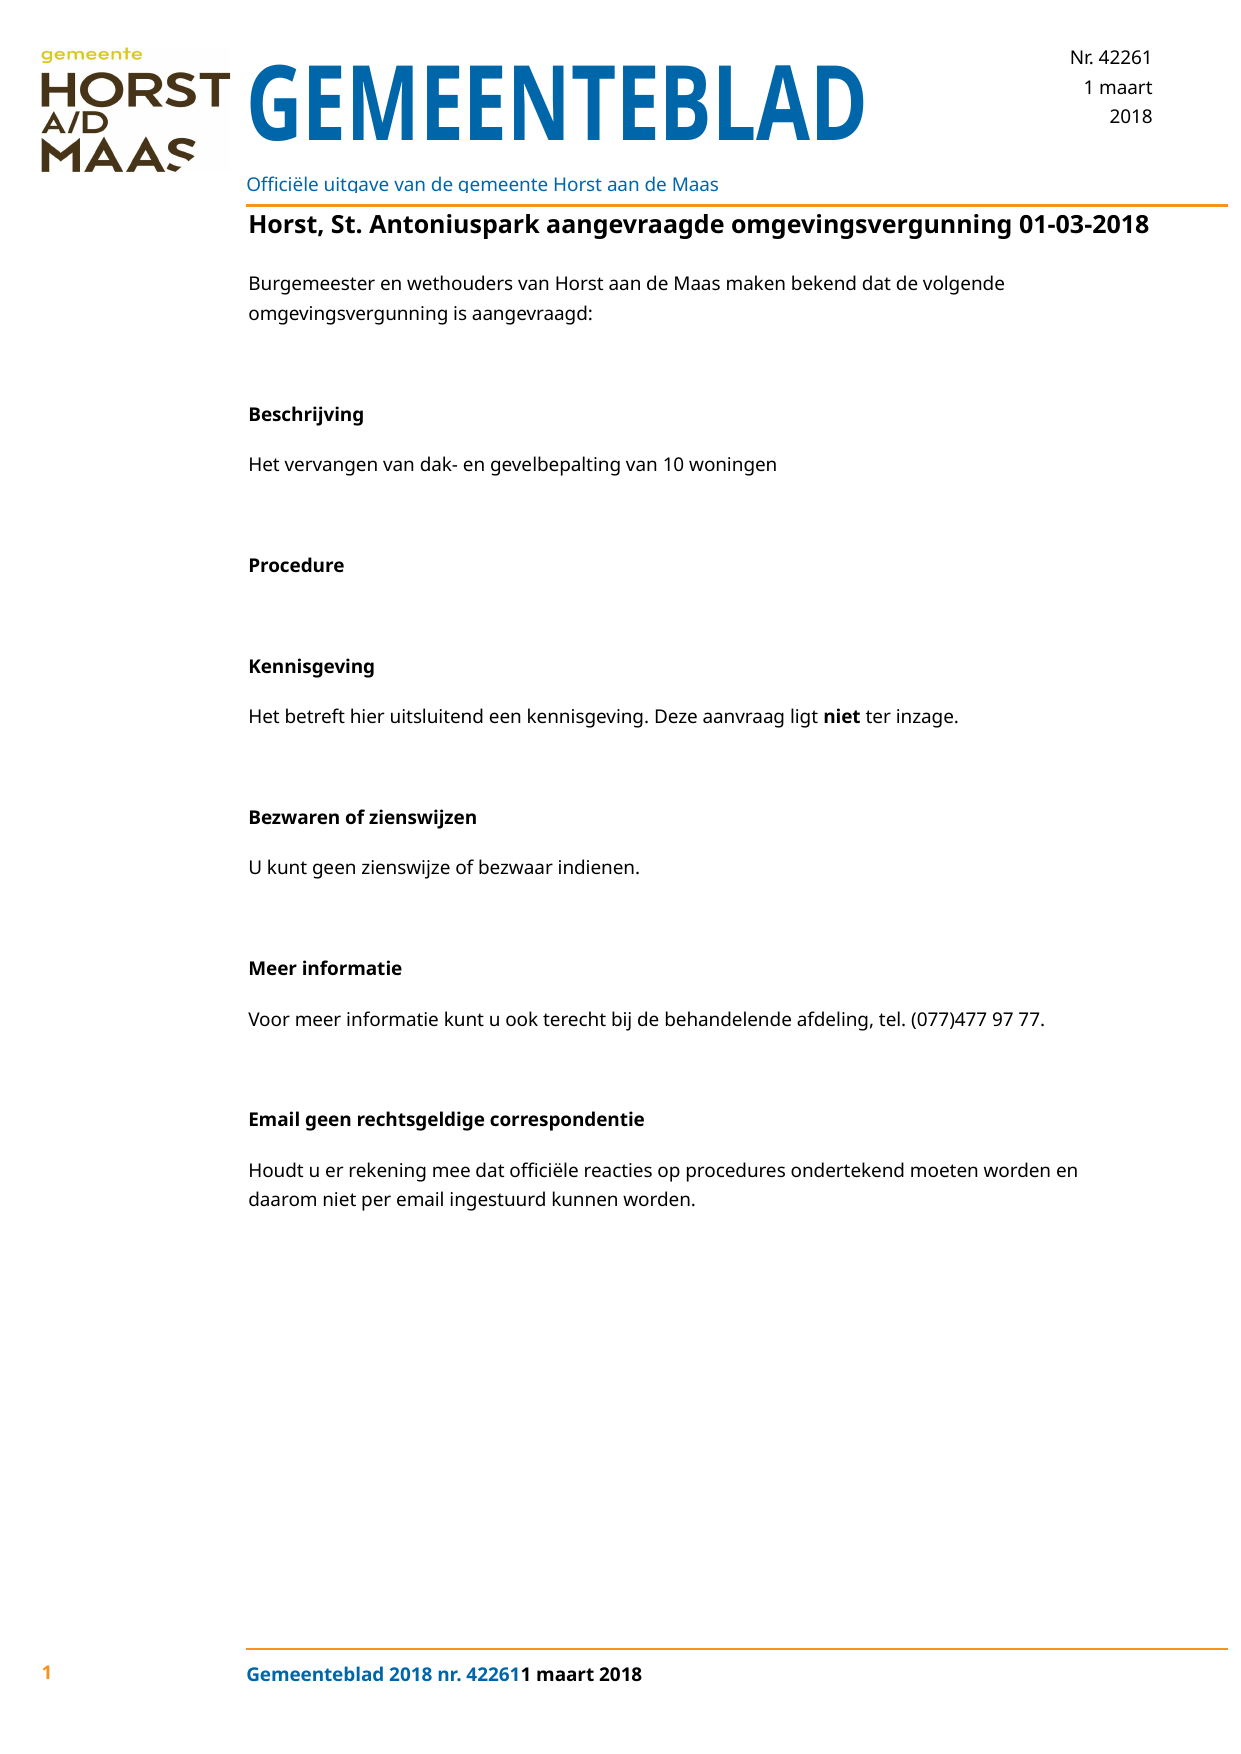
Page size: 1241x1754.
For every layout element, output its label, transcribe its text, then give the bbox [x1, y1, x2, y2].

text Bezwaren of zienswijzen [248, 804, 1152, 830]
text Het betreft hier uitsluitend een kennisgeving. Deze aanvraag ligt niet ter inzage. [248, 703, 1152, 729]
text Het vervangen van dak- en gevelbepalting van 10 woningen [248, 451, 1152, 477]
text Kennisgeving [248, 653, 1152, 678]
text Meer informatie [248, 955, 1152, 981]
text Beschrijving [248, 401, 1152, 426]
text U kunt geen zienswijze of bezwaar indienen. [248, 854, 1152, 880]
text Burgemeester en wethouders van Horst aan de Maas maken bekend dat de volgende omgevingsvergunning is aangevraagd: [248, 270, 1152, 326]
text Horst, St. Antoniuspark aangevraagde omgevingsvergunning 01-03-2018 [248, 207, 1152, 241]
text Houdt u er rekening mee dat officiële reacties op procedures ondertekend moeten worden en daarom niet per email ingestuurd kunnen worden. [248, 1157, 1152, 1212]
picture [41, 47, 231, 172]
text Email geen rechtsgeldige correspondentie [248, 1107, 1152, 1132]
text Voor meer informatie kunt u ook terecht bij de behandelende afdeling, tel. (077)477 97 77. [248, 1006, 1152, 1031]
text Procedure [248, 552, 1152, 578]
